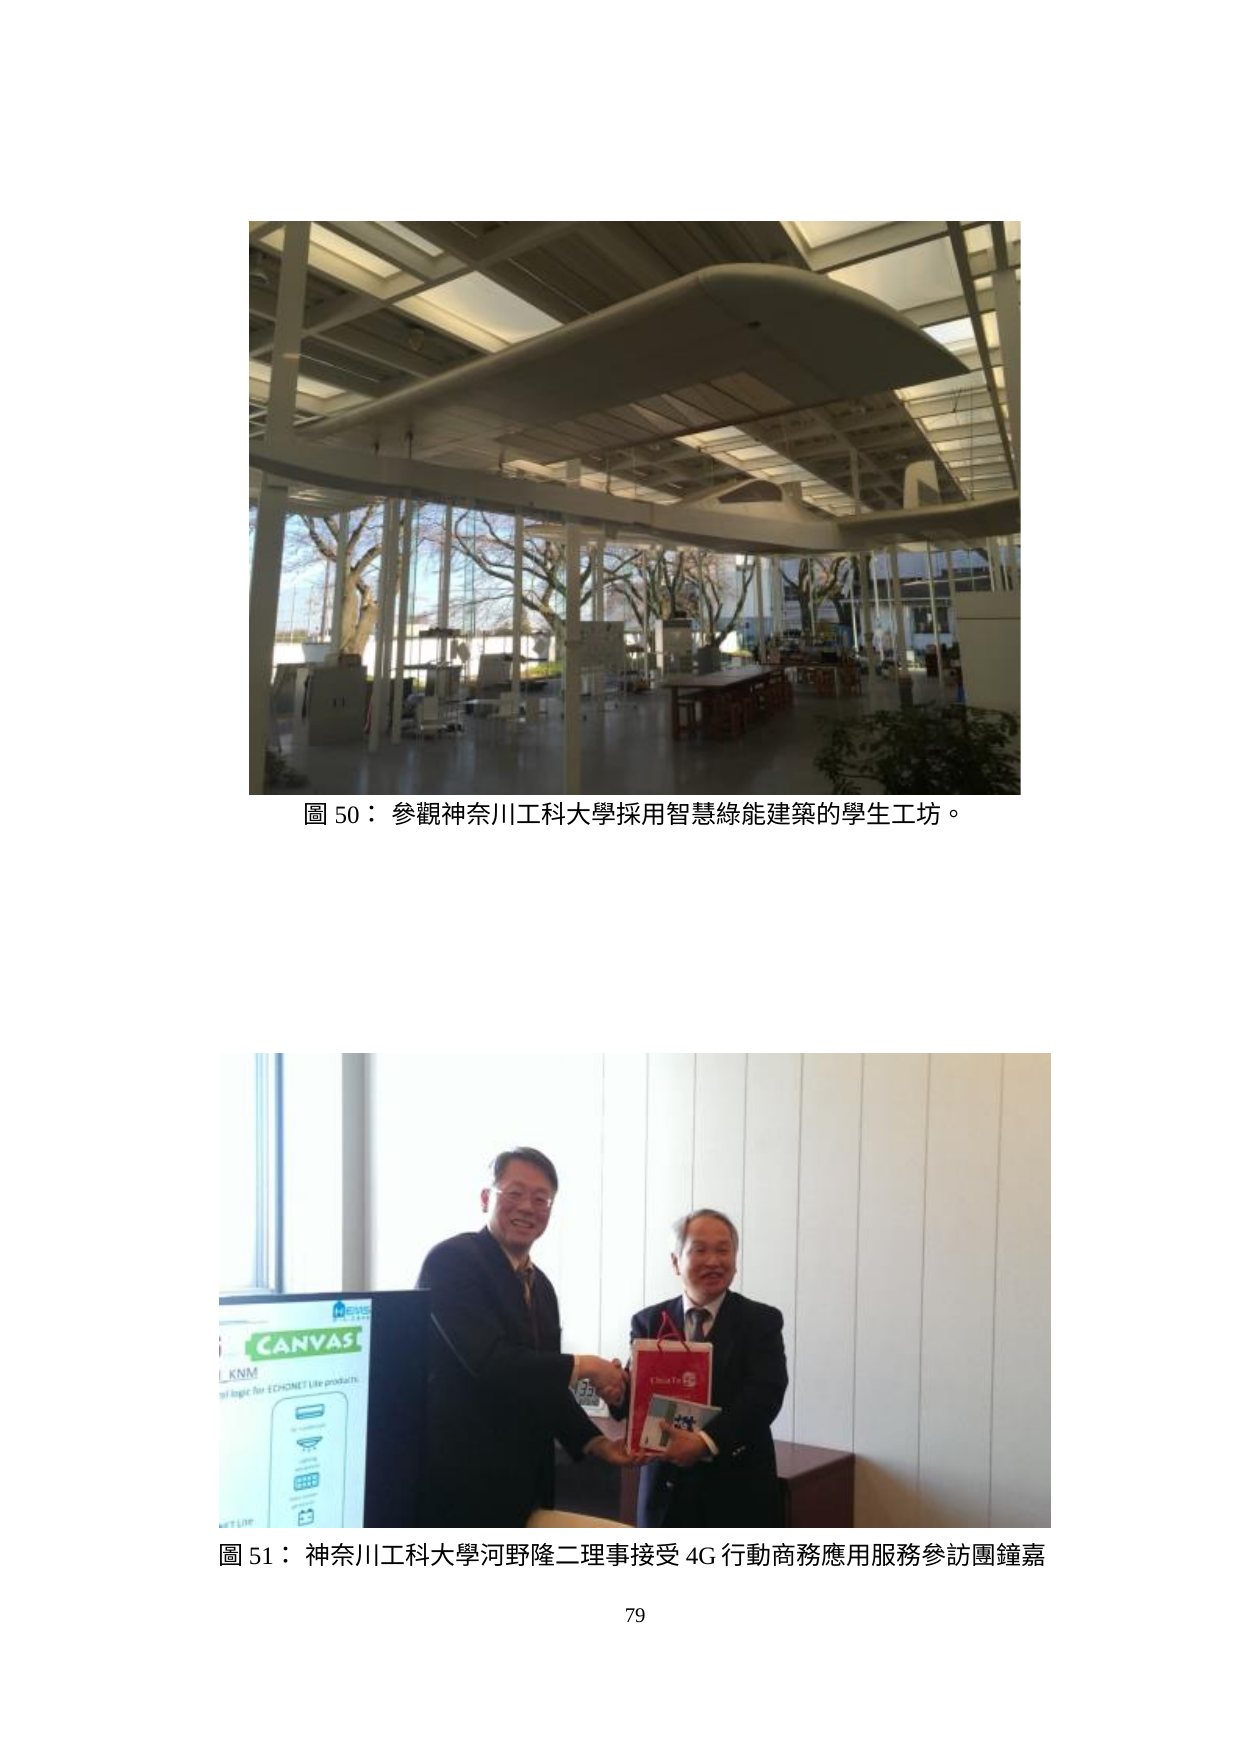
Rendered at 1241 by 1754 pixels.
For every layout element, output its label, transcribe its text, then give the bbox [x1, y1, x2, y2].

table_cell 參觀神奈川工科大學採用智慧綠能建築的學生工坊。 [207, 795, 1063, 853]
table_header [207, 938, 1063, 1529]
picture [249, 221, 1021, 795]
picture [219, 1053, 1051, 1528]
table_cell 神奈川工科大學河野隆二理事接受4G行動商務應用服務參訪團鐘嘉 [207, 1528, 1063, 1579]
table_cell [207, 192, 1063, 794]
